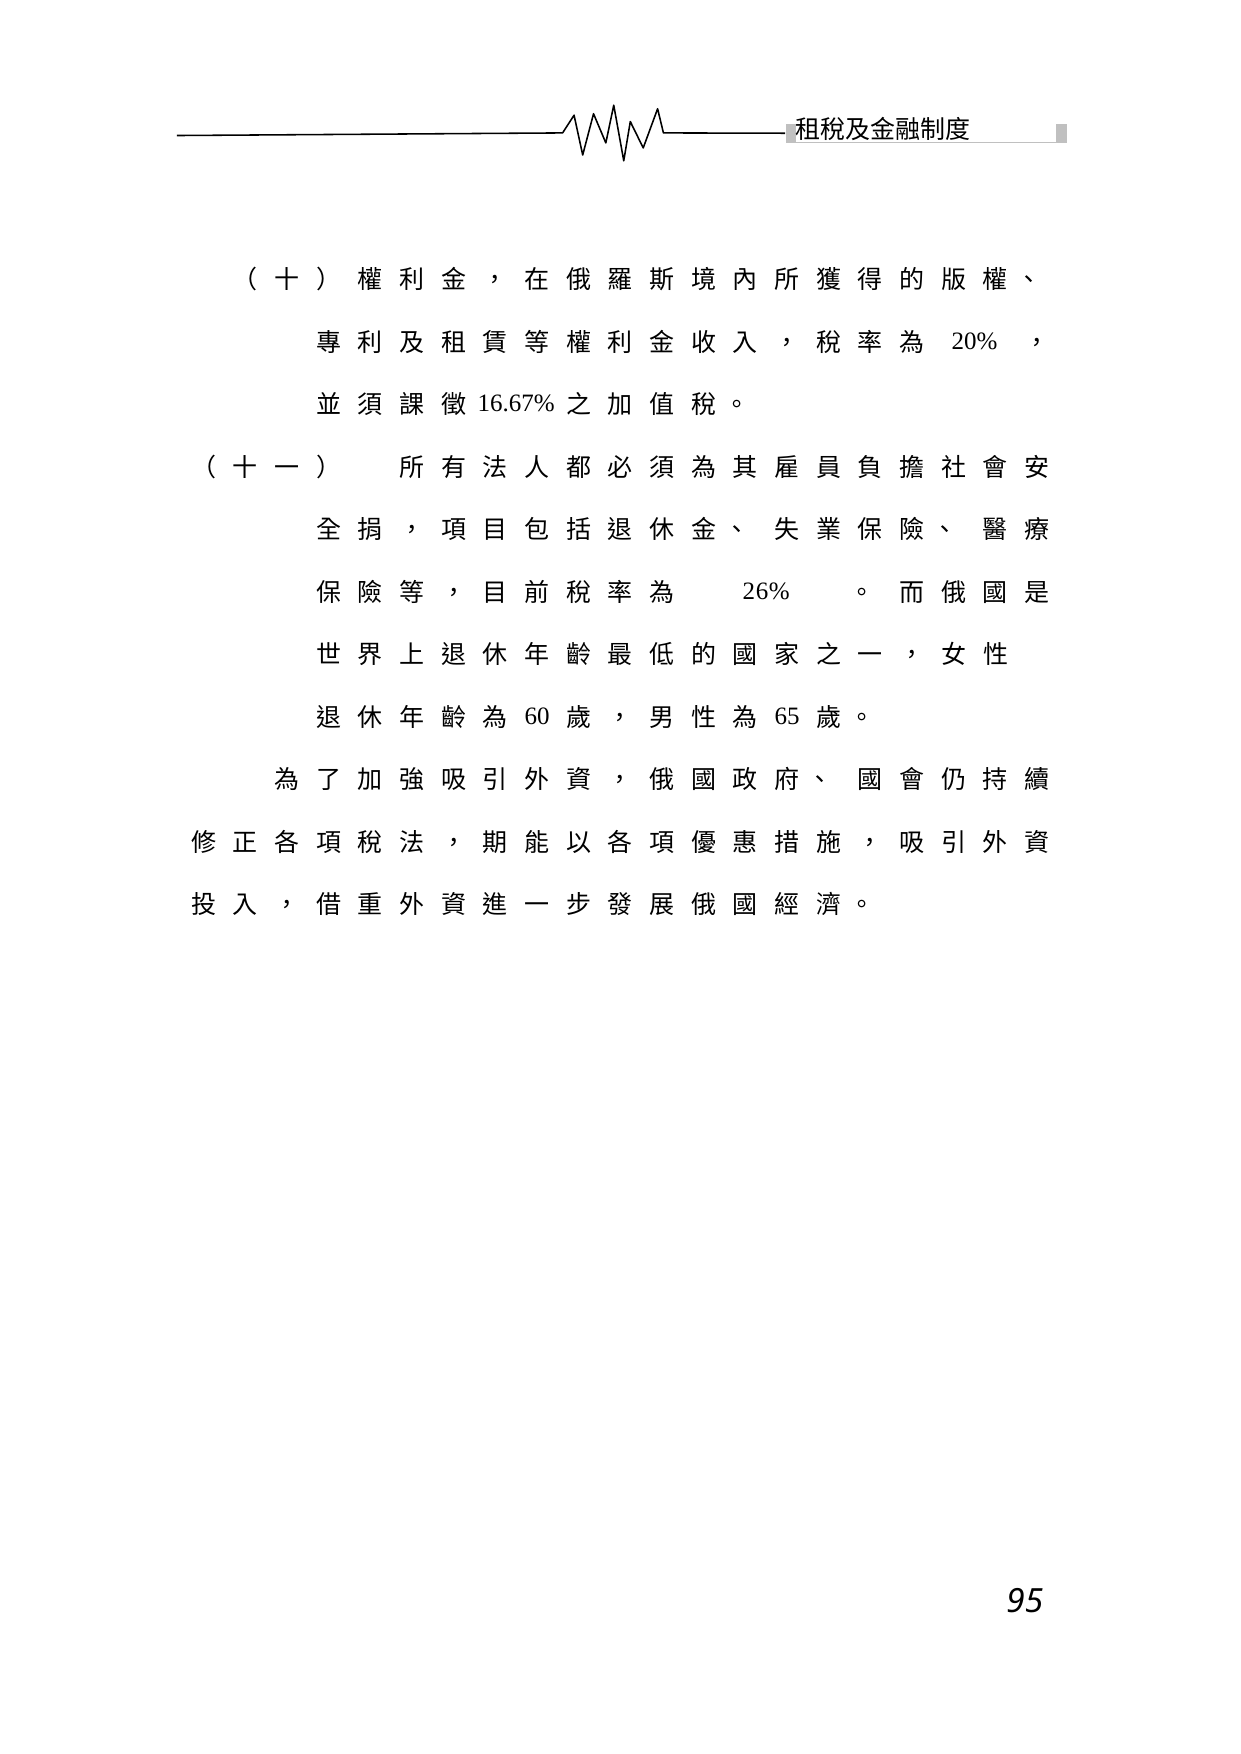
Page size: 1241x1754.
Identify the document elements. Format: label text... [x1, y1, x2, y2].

text （十）權利金，在俄羅斯境內所獲得的版權、專利及租賃等權利金收入，稅率為20%，並須課徵16.67%之加值稅。 [207, 236, 1058, 424]
text 為了加強吸引外資，俄國政府、國會仍持續修正各項稅法，期能以各項優惠措施，吸引外資投入，借重外資進一步發展俄國經濟。 [183, 736, 1058, 924]
text （十一） 所有法人都必須為其雇員負擔社會安全捐，項目包括退休金、失業保險、醫療保險等，目前稅率為26%。而俄國是世界上退休年齡最低的國家之一，女性退休年齡為60歲，男性為65歲。 [183, 424, 1058, 736]
